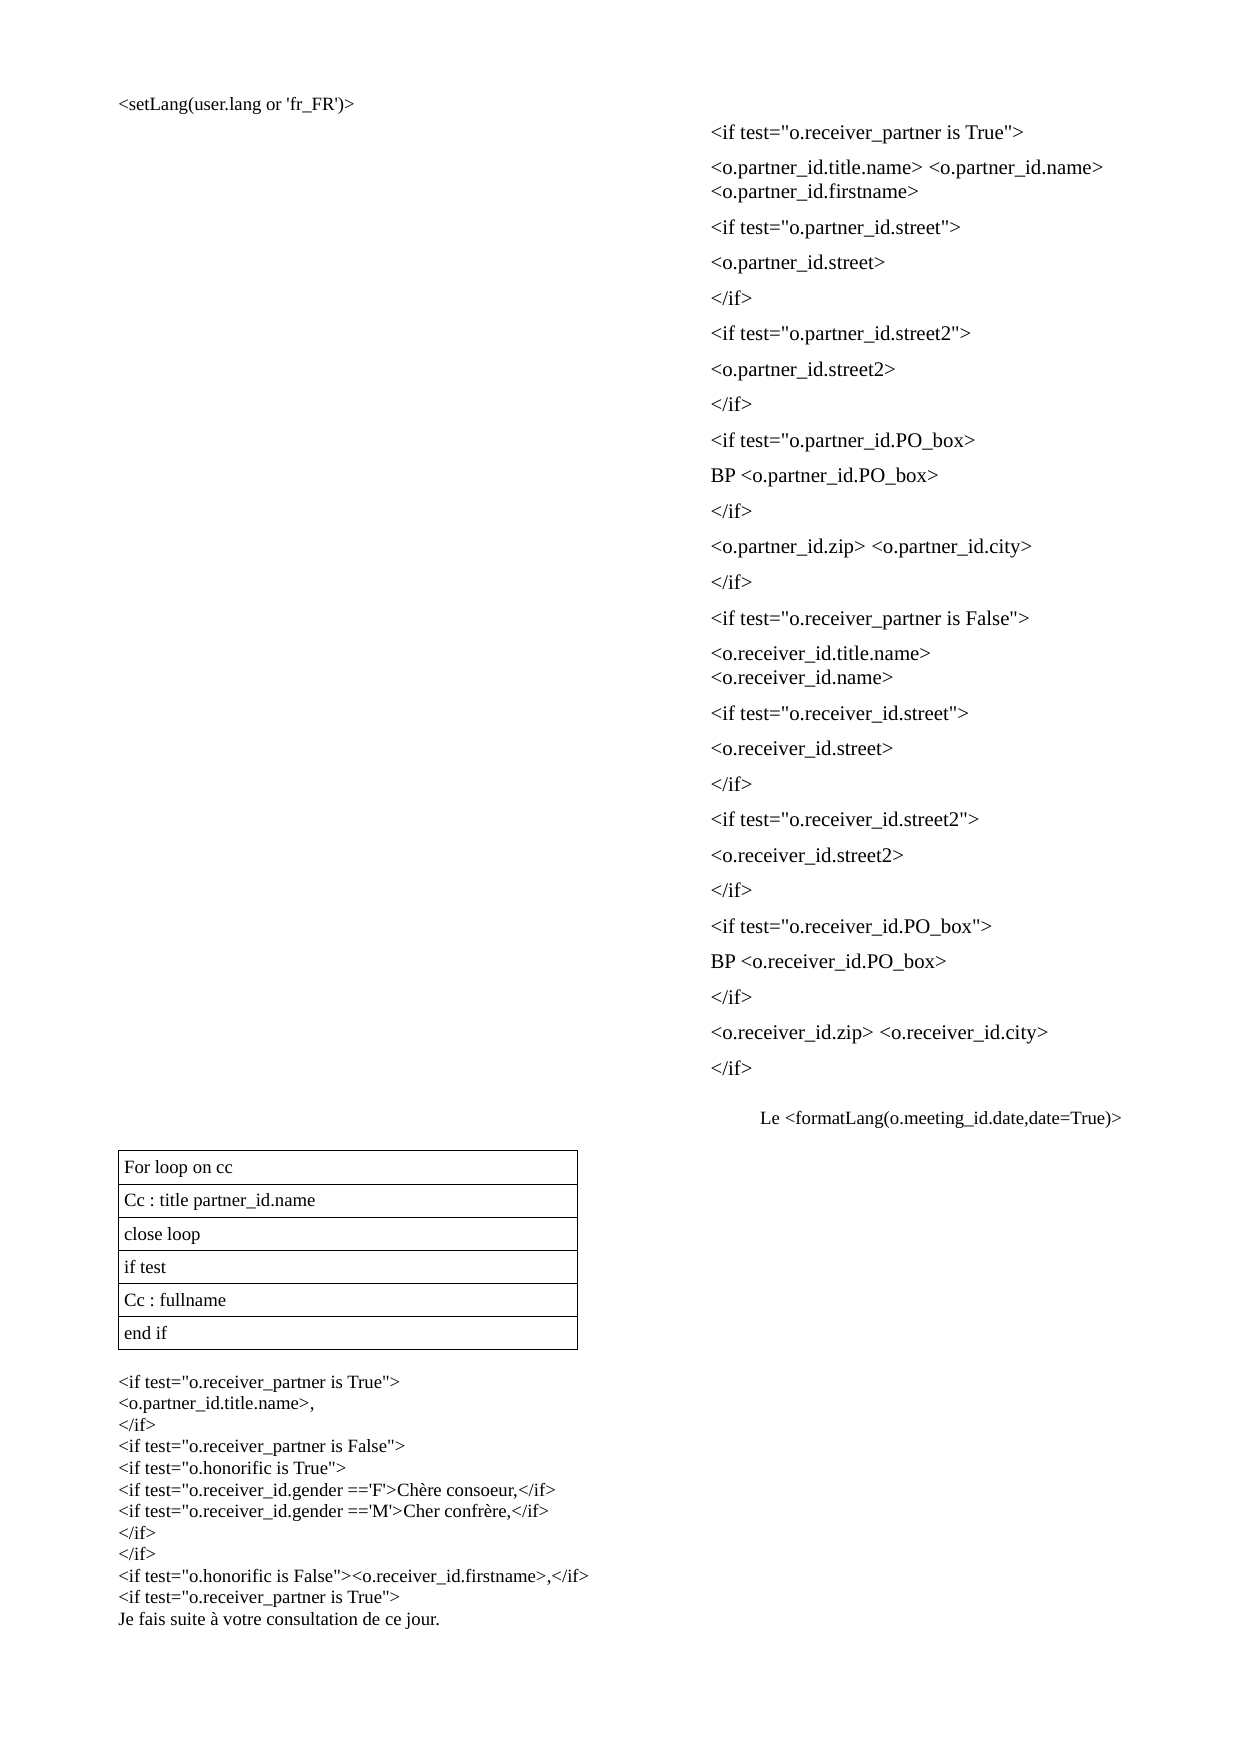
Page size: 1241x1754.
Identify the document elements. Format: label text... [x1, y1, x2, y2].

table_cell <o.receiver_id.zip> <o.receiver_id.city> [705, 1015, 1122, 1050]
table_cell <if test="o.receiver_id.street2"> [705, 801, 1122, 837]
table_cell </if> [705, 564, 1122, 600]
table_cell <if test="o.receiver_id.street"> [705, 695, 1122, 730]
table_cell <o.partner_id.street> [705, 245, 1122, 280]
table_cell </if> [705, 387, 1122, 422]
text </if> [118, 1543, 1122, 1565]
text <o.partner_id.title.name>, [118, 1392, 1122, 1414]
table_cell <if test="o.partner_id.street"> [705, 209, 1122, 244]
table_cell BP <o.partner_id.PO_box> [705, 458, 1122, 493]
table_cell BP <o.receiver_id.PO_box> [705, 944, 1122, 979]
table_cell </if> [705, 280, 1122, 316]
table_cell </if> [705, 979, 1122, 1014]
table_cell </if> [705, 1050, 1122, 1086]
text </if> [118, 1414, 1122, 1435]
text <if test="o.receiver_partner is False"> [118, 1435, 1122, 1457]
table_cell end if [119, 1317, 577, 1349]
table_cell <o.receiver_id.street> [705, 730, 1122, 766]
text Le <formatLang(o.meeting_id.date,date=True)> [118, 1107, 1122, 1129]
table_cell if test [119, 1251, 577, 1283]
table_cell Cc : title partner_id.name [119, 1185, 577, 1217]
text <if test="o.honorific is True"> [118, 1457, 1122, 1478]
text <if test="o.receiver_partner is True"> [118, 1586, 1122, 1608]
table_cell <if test="o.partner_id.PO_box> [705, 422, 1122, 458]
table_cell <o.partner_id.title.name> <o.partner_id.name> <o.partner_id.firstname> [705, 150, 1122, 209]
table_cell </if> [705, 766, 1122, 801]
table_cell <if test="o.receiver_partner is False"> [705, 600, 1122, 635]
text </if> [118, 1522, 1122, 1543]
table_header <if test="o.receiver_partner is True"> [705, 114, 1122, 149]
text <if test="o.receiver_id.gender =='F'>Chère consoeur,</if> [118, 1478, 1122, 1500]
text Je fais suite à votre consultation de ce jour. [118, 1608, 1122, 1629]
table_cell </if> [705, 873, 1122, 908]
table_cell Cc : fullname [119, 1284, 577, 1316]
table_cell <if test="o.receiver_id.PO_box"> [705, 908, 1122, 943]
table_header For loop on cc [119, 1151, 577, 1183]
table_cell <if test="o.partner_id.street2"> [705, 316, 1122, 351]
table_cell <o.receiver_id.title.name> <o.receiver_id.name> [705, 635, 1122, 695]
table_cell <o.partner_id.street2> [705, 351, 1122, 387]
table_cell <o.receiver_id.street2> [705, 837, 1122, 872]
table_cell </if> [705, 493, 1122, 529]
table_cell close loop [119, 1218, 577, 1250]
text <if test="o.receiver_partner is True"> [118, 1371, 1122, 1392]
text <setLang(user.lang or 'fr_FR')> [118, 92, 1122, 114]
text <if test="o.receiver_id.gender =='M'>Cher confrère,</if> [118, 1500, 1122, 1522]
text <if test="o.honorific is False"><o.receiver_id.firstname>,</if> [118, 1565, 1122, 1586]
table_cell <o.partner_id.zip> <o.partner_id.city> [705, 529, 1122, 564]
